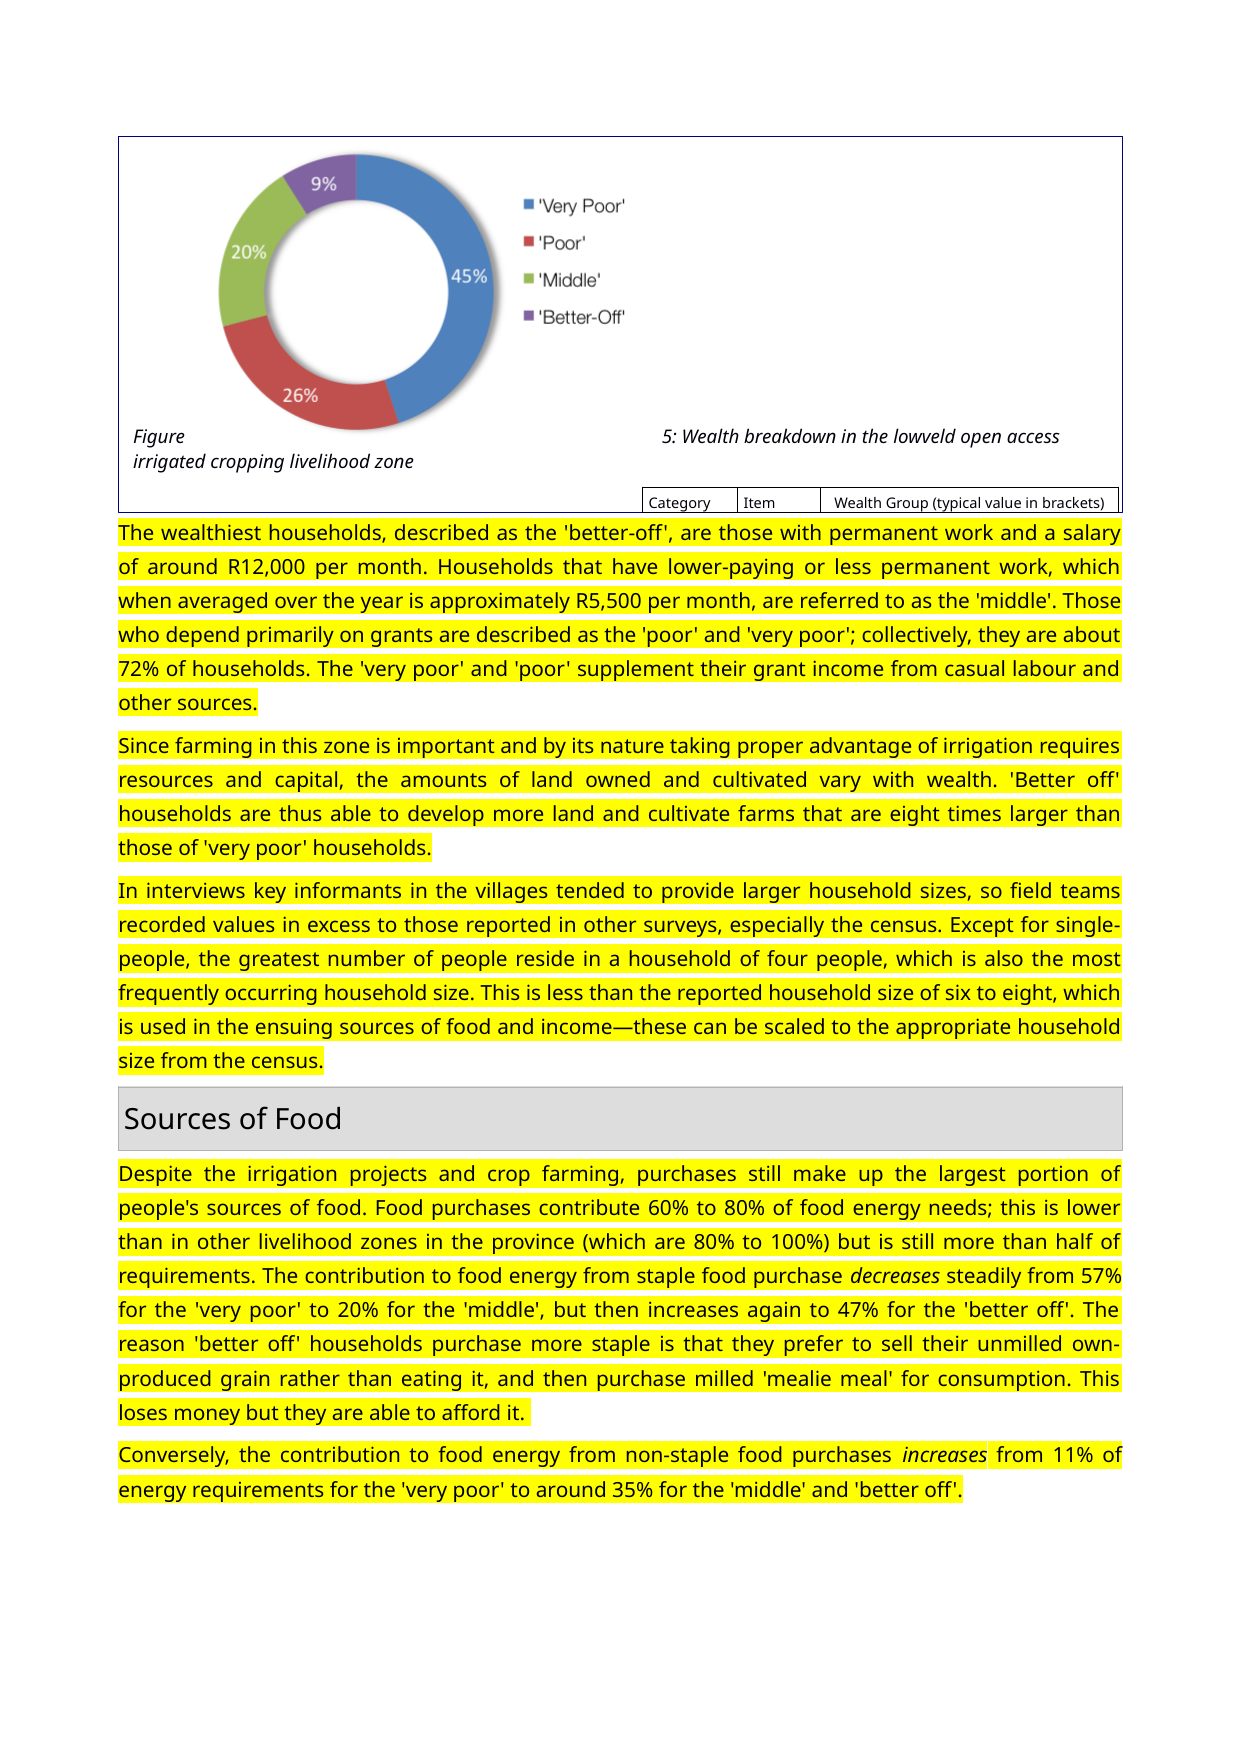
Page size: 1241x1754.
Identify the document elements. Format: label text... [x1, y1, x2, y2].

text [118, 118, 1122, 136]
text In interviews key informants in the villages tended to provide larger household sizes, so field teams recorded values in excess to those reported in other surveys, especially the census. Except for single-people, the greatest number of people reside in a household of four people, which is also the most frequently occurring household size. This is less than the reported household size of six to eight, which is used in the ensuing sources of food and income—these can be scaled to the appropriate household size from the census. [118, 876, 1122, 1075]
text [119, 137, 1122, 512]
text The wealthiest households, described as the 'better-off', are those with permanent work and a salary of around R12,000 per month. Households that have lower-paying or less permanent work, which when averaged over the year is approximately R5,500 per month, are referred to as the 'middle'. Those who depend primarily on grants are described as the 'poor' and 'very poor'; collectively, they are about 72% of households. The 'very poor' and 'poor' supplement their grant income from casual labour and other sources. [118, 513, 1122, 716]
text Conversely, the contribution to food energy from non-staple food purchases increases from 11% of energy requirements for the 'very poor' to around 35% for the 'middle' and 'better off'. [118, 1441, 1122, 1503]
picture [189, 143, 662, 444]
text Category [648, 493, 732, 512]
text Wealth Group (typical value in brackets) [826, 493, 1112, 512]
text Since farming in this zone is important and by its nature taking proper advantage of irrigation requires resources and capital, the amounts of land owned and cultivated vary with wealth. 'Better off' households are thus able to develop more land and cultivate farms that are eight times larger than those of 'very poor' households. [118, 731, 1122, 862]
table_header Sources of Food [119, 1088, 1122, 1150]
text Figure 5: Wealth breakdown in the lowveld open access irrigated cropping livelihood zone [133, 444, 1107, 474]
text Despite the irrigation projects and crop farming, purchases still make up the largest portion of people's sources of food. Food purchases contribute 60% to 80% of food energy needs; this is lower than in other livelihood zones in the province (which are 80% to 100%) but is still more than half of requirements. The contribution to food energy from staple food purchase decreases steadily from 57% for the 'very poor' to 20% for the 'middle', but then increases again to 47% for the 'better off'. The reason 'better off' households purchase more staple is that they prefer to sell their unmilled own-produced grain rather than eating it, and then purchase milled 'mealie meal' for consumption. This loses money but they are able to afford it. [118, 1159, 1122, 1426]
text Item [743, 493, 815, 512]
